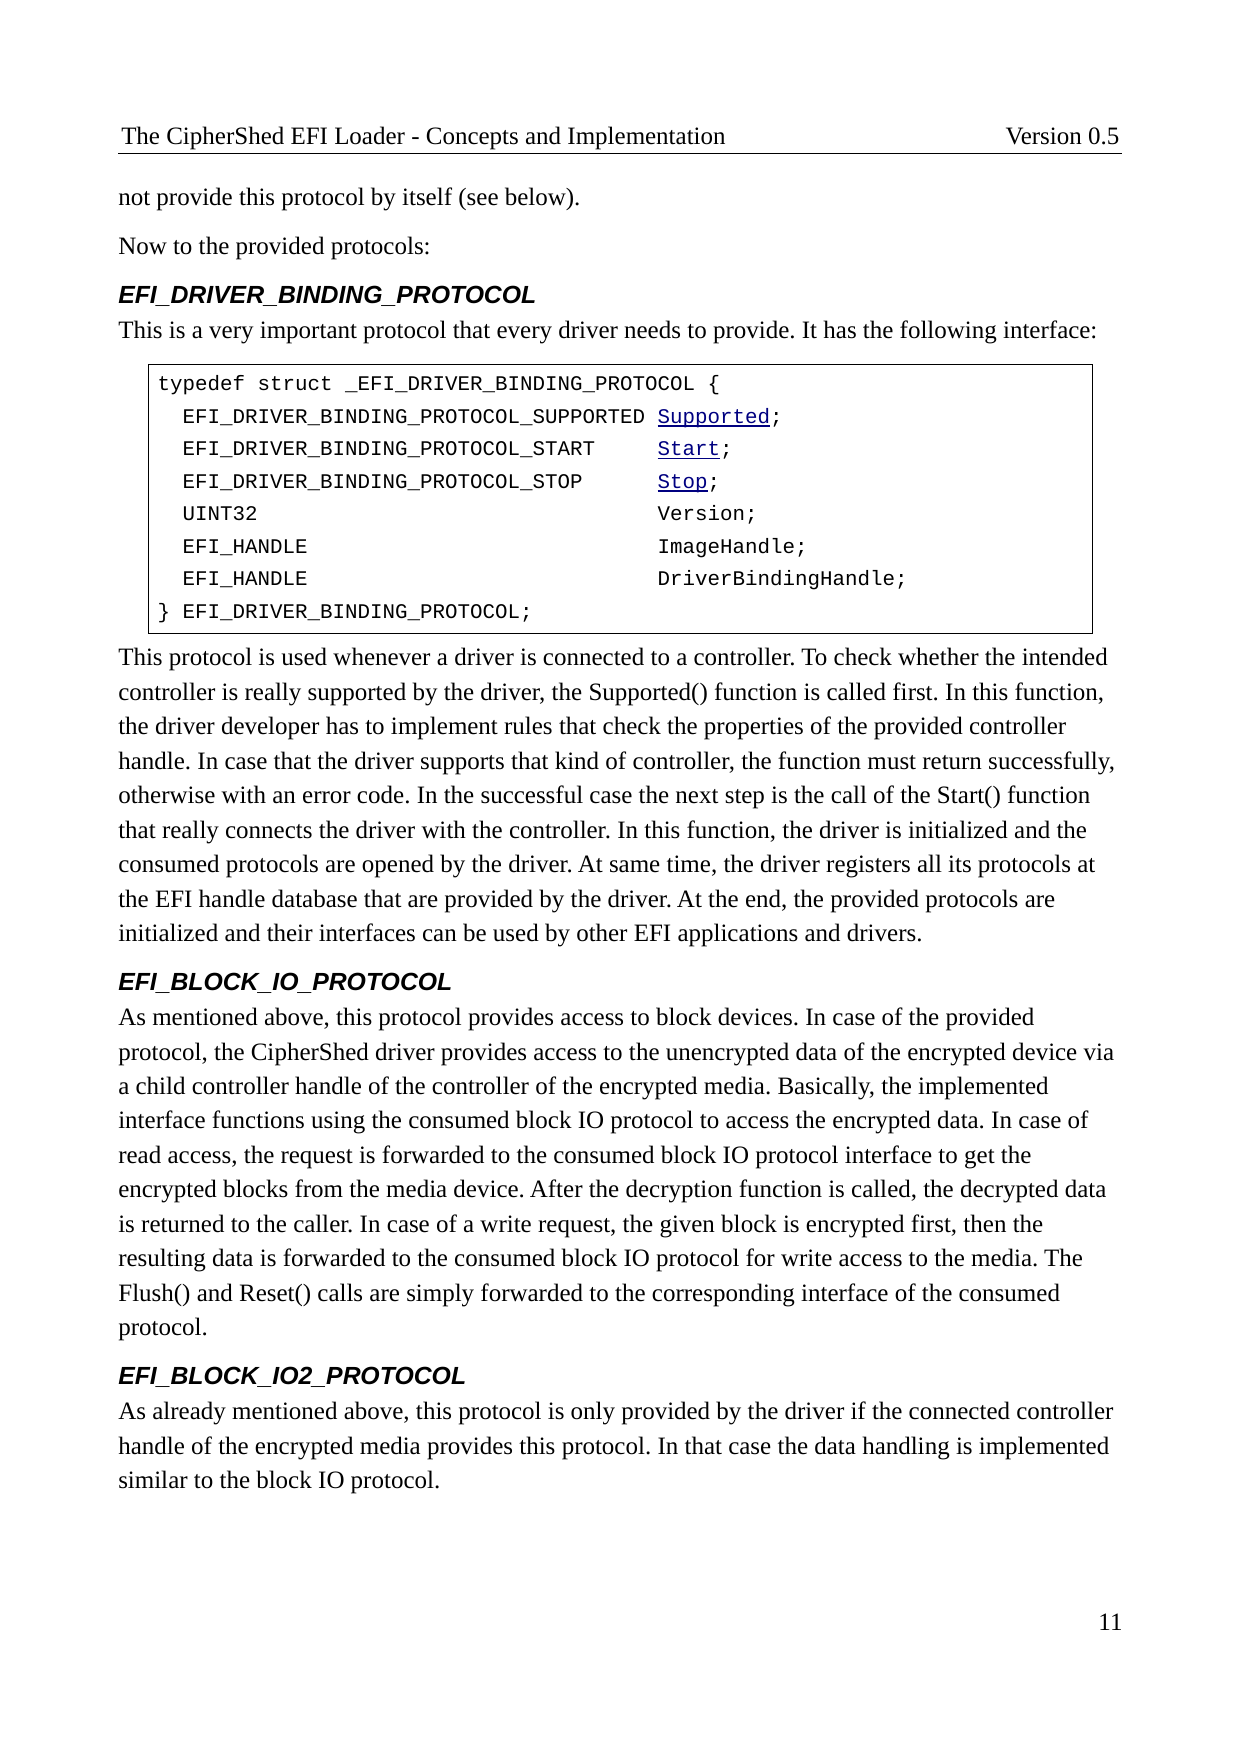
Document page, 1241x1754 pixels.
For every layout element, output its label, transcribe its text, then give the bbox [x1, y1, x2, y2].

text } EFI_DRIVER_BINDING_PROTOCOL; [149, 592, 1092, 633]
text Now to the provided protocols: [118, 231, 1122, 260]
subtitle EFI_BLOCK_IO_PROTOCOL [118, 967, 1122, 996]
text typedef struct _EFI_DRIVER_BINDING_PROTOCOL { [149, 365, 1092, 397]
text UINT32 Version; [149, 494, 1092, 527]
text EFI_DRIVER_BINDING_PROTOCOL_STOP Stop; [149, 462, 1092, 494]
subtitle EFI_DRIVER_BINDING_PROTOCOL [118, 280, 1122, 309]
text As already mentioned above, this protocol is only provided by the driver if the connected controller handle of the encrypted media provides this protocol. In that case the data handling is implemented similar to the block IO protocol. [118, 1396, 1122, 1494]
subtitle EFI_BLOCK_IO2_PROTOCOL [118, 1361, 1122, 1390]
text EFI_HANDLE ImageHandle; [149, 527, 1092, 559]
text As mentioned above, this protocol provides access to block devices. In case of the provided protocol, the CipherShed driver provides access to the unencrypted data of the encrypted device via a child controller handle of the controller of the encrypted media. Basically, the implemented interface functions using the consumed block IO protocol to access the encrypted data. In case of read access, the request is forwarded to the consumed block IO protocol interface to get the encrypted blocks from the media device. After the decryption function is called, the decrypted data is returned to the caller. In case of a write request, the given block is encrypted first, then the resulting data is forwarded to the consumed block IO protocol for write access to the media. The Flush() and Reset() calls are simply forwarded to the corresponding interface of the consumed protocol. [118, 1002, 1122, 1341]
text This is a very important protocol that every driver needs to provide. It has the following interface: [118, 315, 1122, 344]
text not provide this protocol by itself (see below). [118, 182, 1122, 211]
text This protocol is used whenever a driver is connected to a controller. To check whether the intended controller is really supported by the driver, the Supported() function is called first. In this function, the driver developer has to implement rules that check the properties of the provided controller handle. In case that the driver supports that kind of controller, the function must return successfully, otherwise with an error code. In the successful case the next step is the call of the Start() function that really connects the driver with the controller. In this function, the driver is initialized and the consumed protocols are opened by the driver. At same time, the driver registers all its protocols at the EFI handle database that are provided by the driver. At the end, the provided protocols are initialized and their interfaces can be used by other EFI applications and drivers. [118, 642, 1122, 947]
text EFI_DRIVER_BINDING_PROTOCOL_START Start; [149, 429, 1092, 462]
text EFI_DRIVER_BINDING_PROTOCOL_SUPPORTED Supported; [149, 397, 1092, 429]
text EFI_HANDLE DriverBindingHandle; [149, 559, 1092, 592]
